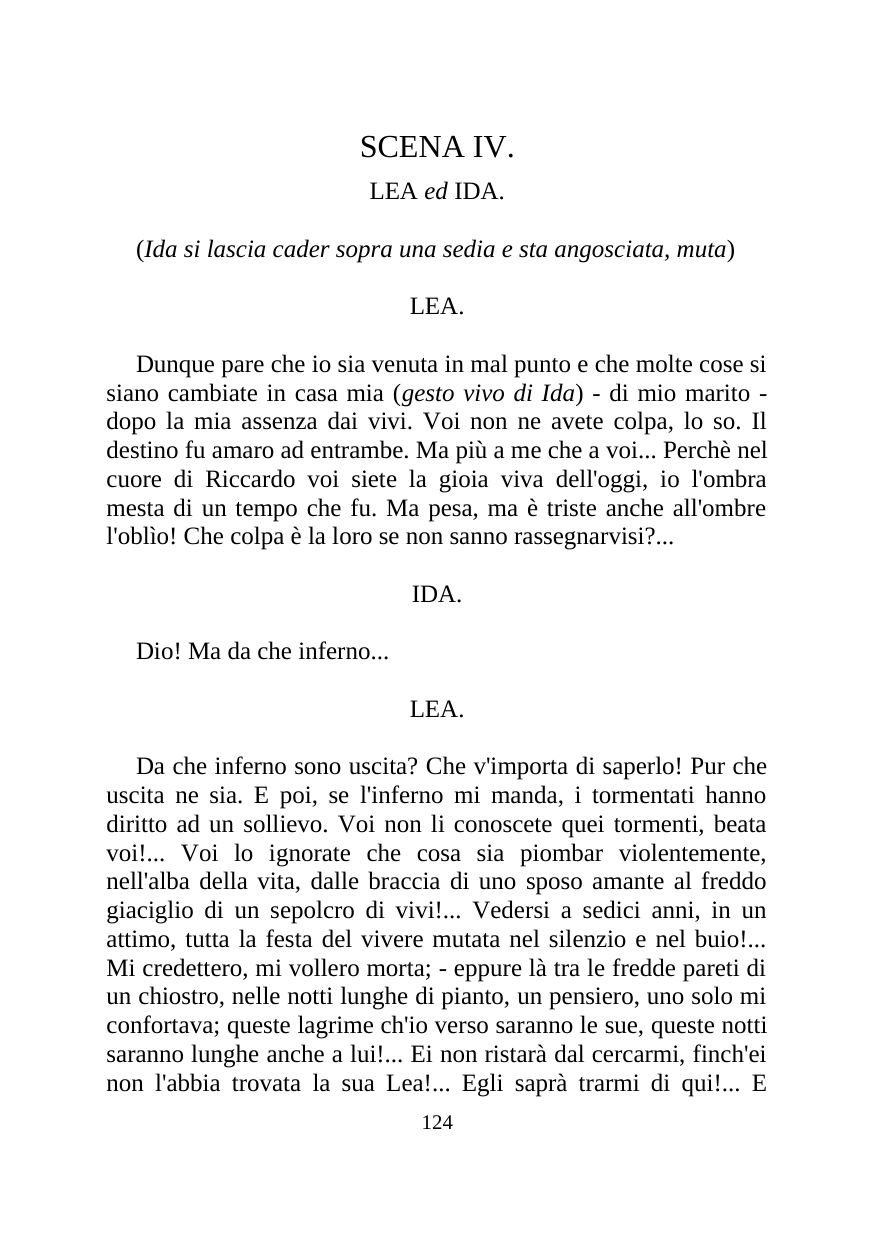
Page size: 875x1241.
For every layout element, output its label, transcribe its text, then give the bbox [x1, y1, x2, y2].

text Dunque pare che io sia venuta in mal punto e che molte cose si siano cambiate in casa mia (gesto vivo di Ida) - di mio marito - dopo la mia assenza dai vivi. Voi non ne avete colpa, lo so. Il destino fu amaro ad entrambe. Ma più a me che a voi... Perchè nel cuore di Riccardo voi siete la gioia viva dell'oggi, io l'ombra mesta di un tempo che fu. Ma pesa, ma è triste anche all'ombre l'oblìo! Che colpa è la loro se non sanno rassegnarvisi?... [106, 349, 768, 550]
text Da che inferno sono uscita? Che v'importa di saperlo! Pur che uscita ne sia. E poi, se l'inferno mi manda, i tormentati hanno diritto ad un sollievo. Voi non li conoscete quei tormenti, beata voi!... Voi lo ignorate che cosa sia piombar violentemente, nell'alba della vita, dalle braccia di uno sposo amante al freddo giaciglio di un sepolcro di vivi!... Vedersi a sedici anni, in un attimo, tutta la festa del vivere mutata nel silenzio e nel buio!... Mi credettero, mi vollero morta; - eppure là tra le fredde pareti di un chiostro, nelle notti lunghe di pianto, un pensiero, uno solo mi confortava; queste lagrime ch'io verso saranno le sue, queste notti saranno lunghe anche a lui!... Ei non ristarà dal cercarmi, finch'ei non l'abbia trovata la sua Lea!... Egli saprà trarmi di qui!... E [106, 751, 768, 1096]
text LEA. [106, 291, 768, 320]
subtitle SCENA IV. [106, 127, 768, 164]
text IDA. [106, 579, 768, 608]
text (Ida si lascia cader sopra una sedia e sta angosciata, muta) [106, 234, 768, 263]
text LEA ed IDA. [106, 176, 768, 205]
text Dio! Ma da che inferno... [106, 636, 768, 665]
text LEA. [106, 694, 768, 723]
